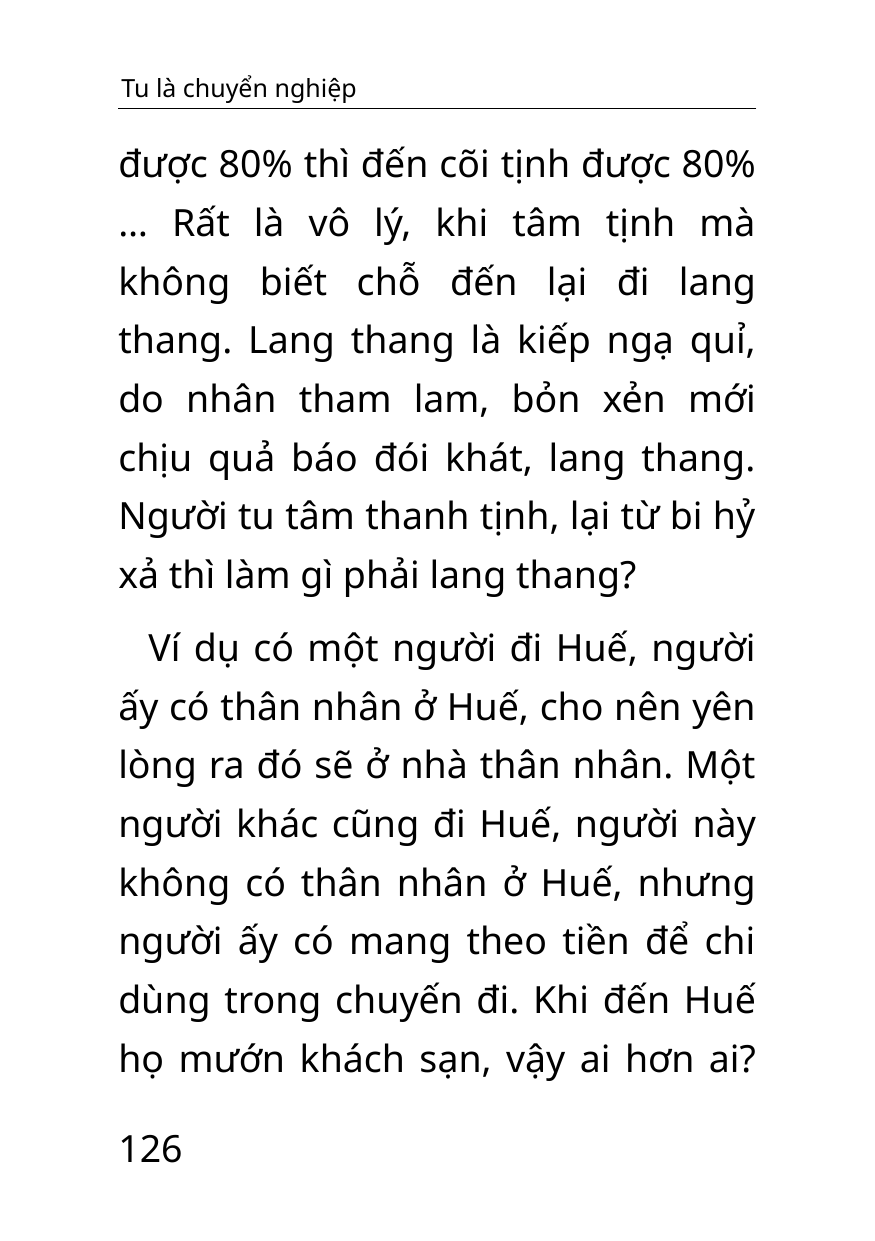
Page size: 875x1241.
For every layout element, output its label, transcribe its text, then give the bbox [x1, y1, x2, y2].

text được 80% thì đến cõi tịnh được 80%… Rất là vô lý, khi tâm tịnh mà không biết chỗ đến lại đi lang thang. Lang thang là kiếp ngạ quỉ, do nhân tham lam, bỏn xẻn mới chịu quả báo đói khát, lang thang. Người tu tâm thanh tịnh, lại từ bi hỷ xả thì làm gì phải lang thang? [118, 138, 756, 599]
text Ví dụ có một người đi Huế, người ấy có thân nhân ở Huế, cho nên yên lòng ra đó sẽ ở nhà thân nhân. Một người khác cũng đi Huế, người này không có thân nhân ở Huế, nhưng người ấy có mang theo tiền để chi dùng trong chuyến đi. Khi đến Huế họ mướn khách sạn, vậy ai hơn ai? [118, 621, 756, 1083]
